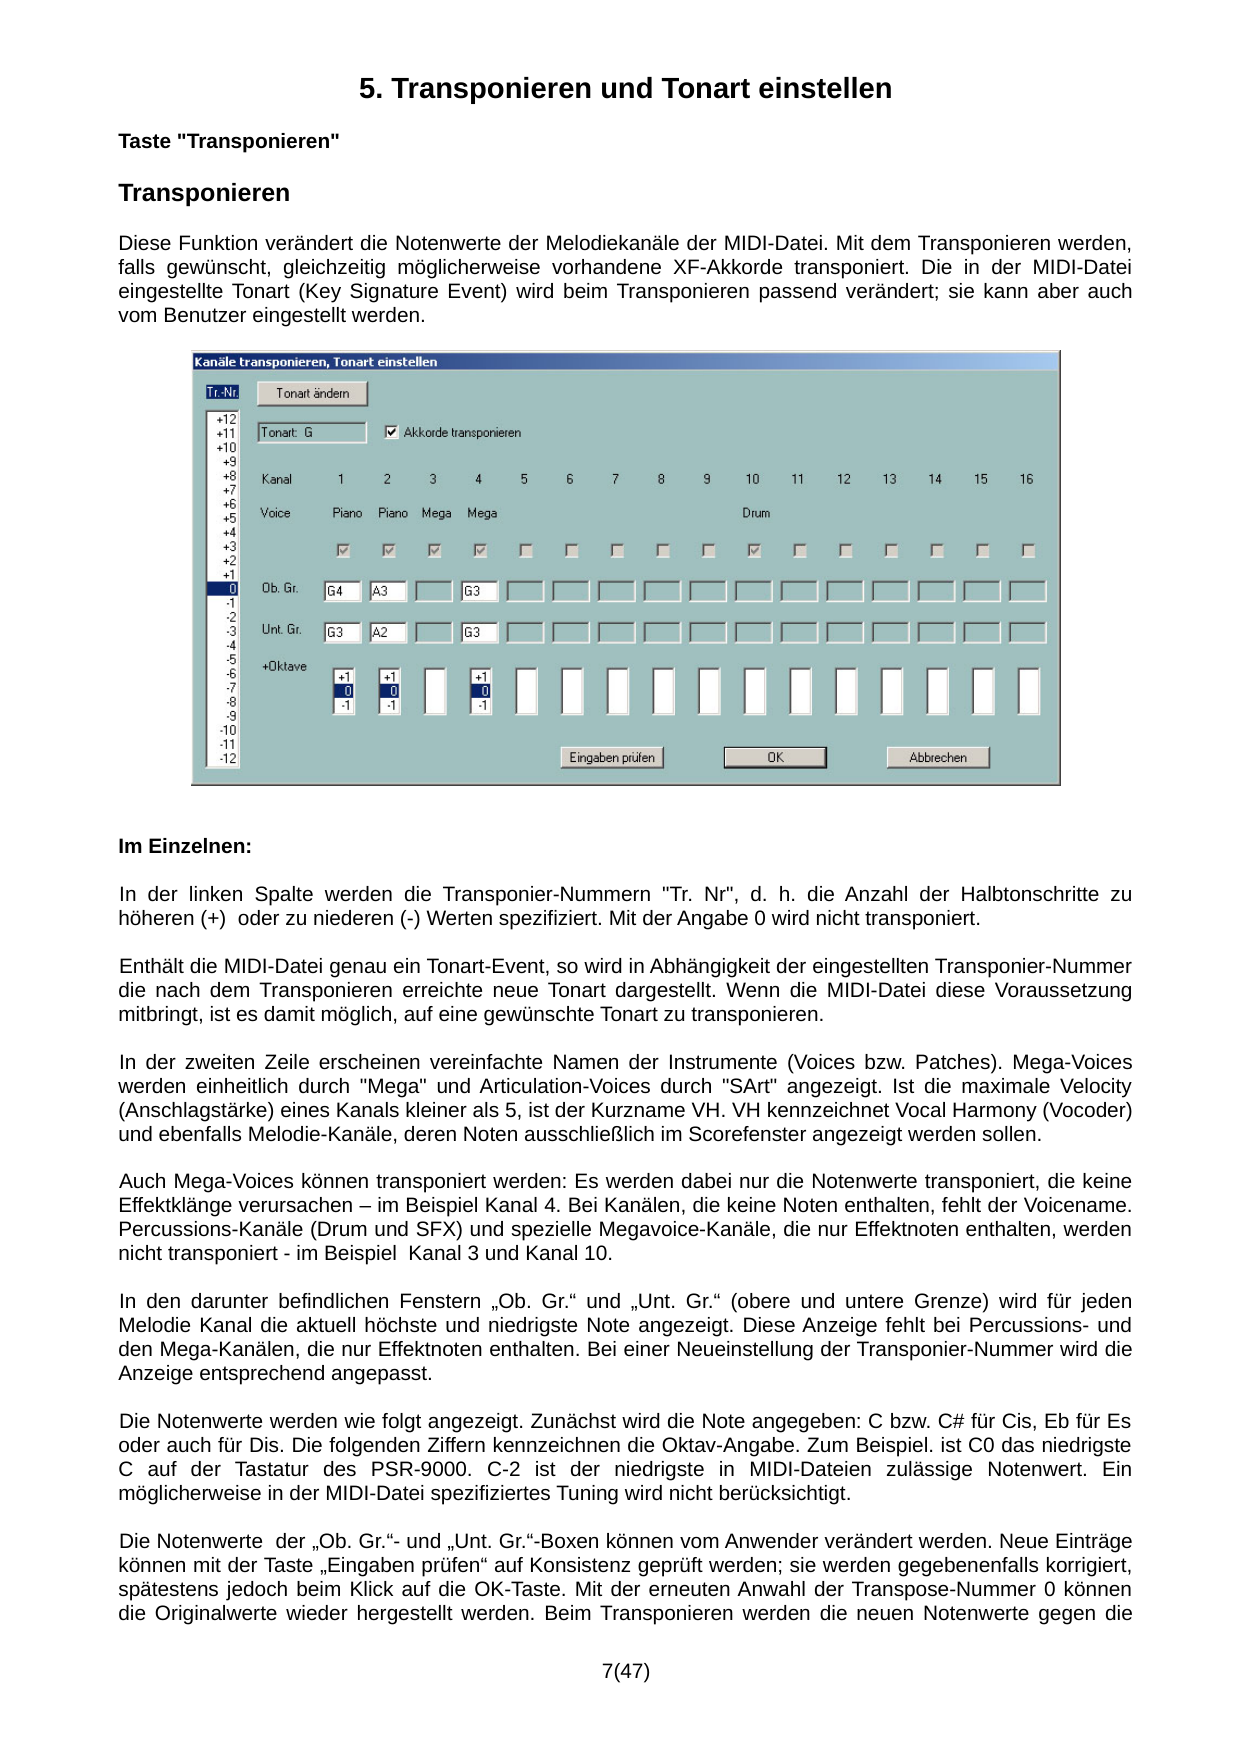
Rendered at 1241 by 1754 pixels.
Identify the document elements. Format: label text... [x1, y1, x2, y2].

subtitle Transponieren [118, 178, 1134, 207]
text In den darunter befindlichen Fenstern „Ob. Gr.“ und „Unt. Gr.“ (obere und untere Grenze) wird für jeden Melodie Kanal die aktuell höchste und niedrigste Note angezeigt. Diese Anzeige fehlt bei Percussions- und den Mega-Kanälen, die nur Effektnoten enthalten. Bei einer Neueinstellung der Transponier-Nummer wird die Anzeige entsprechend angepasst. [118, 1289, 1134, 1385]
text Diese Funktion verändert die Notenwerte der Melodiekanäle der MIDI-Datei. Mit dem Transponieren werden, falls gewünscht, gleichzeitig möglicherweise vorhandene XF-Akkorde transponiert. Die in der MIDI-Datei eingestellte Tonart (Key Signature Event) wird beim Transponieren passend verändert; sie kann aber auch vom Benutzer eingestellt werden. [118, 231, 1134, 327]
text Auch Mega-Voices können transponiert werden: Es werden dabei nur die Notenwerte transponiert, die keine Effektklänge verursachen – im Beispiel Kanal 4. Bei Kanälen, die keine Noten enthalten, fehlt der Voicename. Percussions-Kanäle (Drum und SFX) und spezielle Megavoice-Kanäle, die nur Effektnoten enthalten, werden nicht transponiert - im Beispiel Kanal 3 und Kanal 10. [118, 1169, 1134, 1265]
list Taste "Transponieren" [118, 129, 1134, 153]
text Die Notenwerte werden wie folgt angezeigt. Zunächst wird die Note angegeben: C bzw. C# für Cis, Eb für Es oder auch für Dis. Die folgenden Ziffern kennzeichnen die Oktav-Angabe. Zum Beispiel. ist C0 das niedrigste C auf der Tastatur des PSR-9000. C-2 ist der niedrigste in MIDI-Dateien zulässige Notenwert. Ein möglicherweise in der MIDI-Datei spezifiziertes Tuning wird nicht berücksichtigt. [118, 1409, 1134, 1505]
text In der linken Spalte werden die Transponier-Nummern "Tr. Nr", d. h. die Anzahl der Halbtonschritte zu höheren (+) oder zu niederen (-) Werten spezifiziert. Mit der Angabe 0 wird nicht transponiert. [118, 882, 1134, 930]
text Die Notenwerte der „Ob. Gr.“- und „Unt. Gr.“-Boxen können vom Anwender verändert werden. Neue Einträge können mit der Taste „Eingaben prüfen“ auf Konsistenz geprüft werden; sie werden gegebenenfalls korrigiert, spätestens jedoch beim Klick auf die OK-Taste. Mit der erneuten Anwahl der Transpose-Nummer 0 können die Originalwerte wieder hergestellt werden. Beim Transponieren werden die neuen Notenwerte gegen die [118, 1529, 1134, 1624]
text Enthält die MIDI-Datei genau ein Tonart-Event, so wird in Abhängigkeit der eingestellten Transponier-Nummer die nach dem Transponieren erreichte neue Tonart dargestellt. Wenn die MIDI-Datei diese Voraussetzung mitbringt, ist es damit möglich, auf eine gewünschte Tonart zu transponieren. [118, 954, 1134, 1026]
text In der zweiten Zeile erscheinen vereinfachte Namen der Instrumente (Voices bzw. Patches). Mega-Voices werden einheitlich durch "Mega" und Articulation-Voices durch "SArt" angezeigt. Ist die maximale Velocity (Anschlagstärke) eines Kanals kleiner als 5, ist der Kurzname VH. VH kennzeichnet Vocal Harmony (Vocoder) und ebenfalls Melodie-Kanäle, deren Noten ausschließlich im Scorefenster angezeigt werden sollen. [118, 1049, 1134, 1145]
picture [191, 350, 1061, 786]
subtitle 5. Transponieren und Tonart einstellen [118, 72, 1134, 105]
text Im Einzelnen: [118, 834, 1134, 858]
